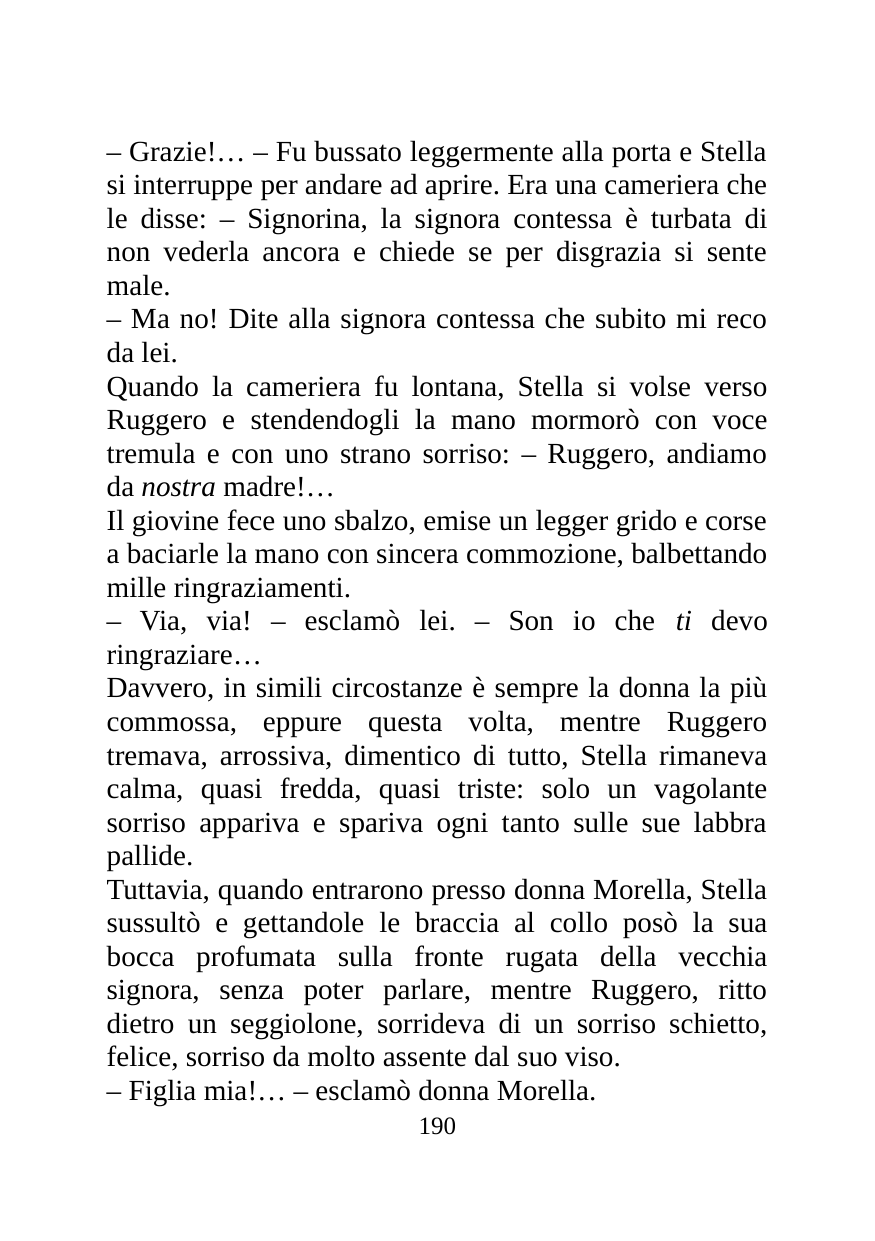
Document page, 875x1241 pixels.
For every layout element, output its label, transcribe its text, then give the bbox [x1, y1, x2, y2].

text – Grazie!… – Fu bussato leggermente alla porta e Stella si interruppe per andare ad aprire. Era una cameriera che le disse: – Signorina, la signora contessa è turbata di non vederla ancora e chiede se per disgrazia si sente male. [106, 134, 768, 302]
text Tuttavia, quando entrarono presso donna Morella, Stella sussultò e gettandole le braccia al collo posò la sua bocca profumata sulla fronte rugata della vecchia signora, senza poter parlare, mentre Ruggero, ritto dietro un seggiolone, sorrideva di un sorriso schietto, felice, sorriso da molto assente dal suo viso. [106, 872, 768, 1073]
text – Via, via! – esclamò lei. – Son io che ti devo ringraziare… [106, 603, 768, 671]
text – Ma no! Dite alla signora contessa che subito mi reco da lei. [106, 302, 768, 369]
text Davvero, in simili circostanze è sempre la donna la più commossa, eppure questa volta, mentre Ruggero tremava, arrossiva, dimentico di tutto, Stella rimaneva calma, quasi fredda, quasi triste: solo un vagolante sorriso appariva e spariva ogni tanto sulle sue labbra pallide. [106, 671, 768, 872]
text Quando la cameriera fu lontana, Stella si volse verso Ruggero e stendendogli la mano mormorò con voce tremula e con uno strano sorriso: – Ruggero, andiamo da nostra madre!… [106, 369, 768, 503]
text – Figlia mia!… – esclamò donna Morella. [106, 1073, 768, 1107]
text Il giovine fece uno sbalzo, emise un legger grido e corse a baciarle la mano con sincera commozione, balbettando mille ringraziamenti. [106, 503, 768, 603]
